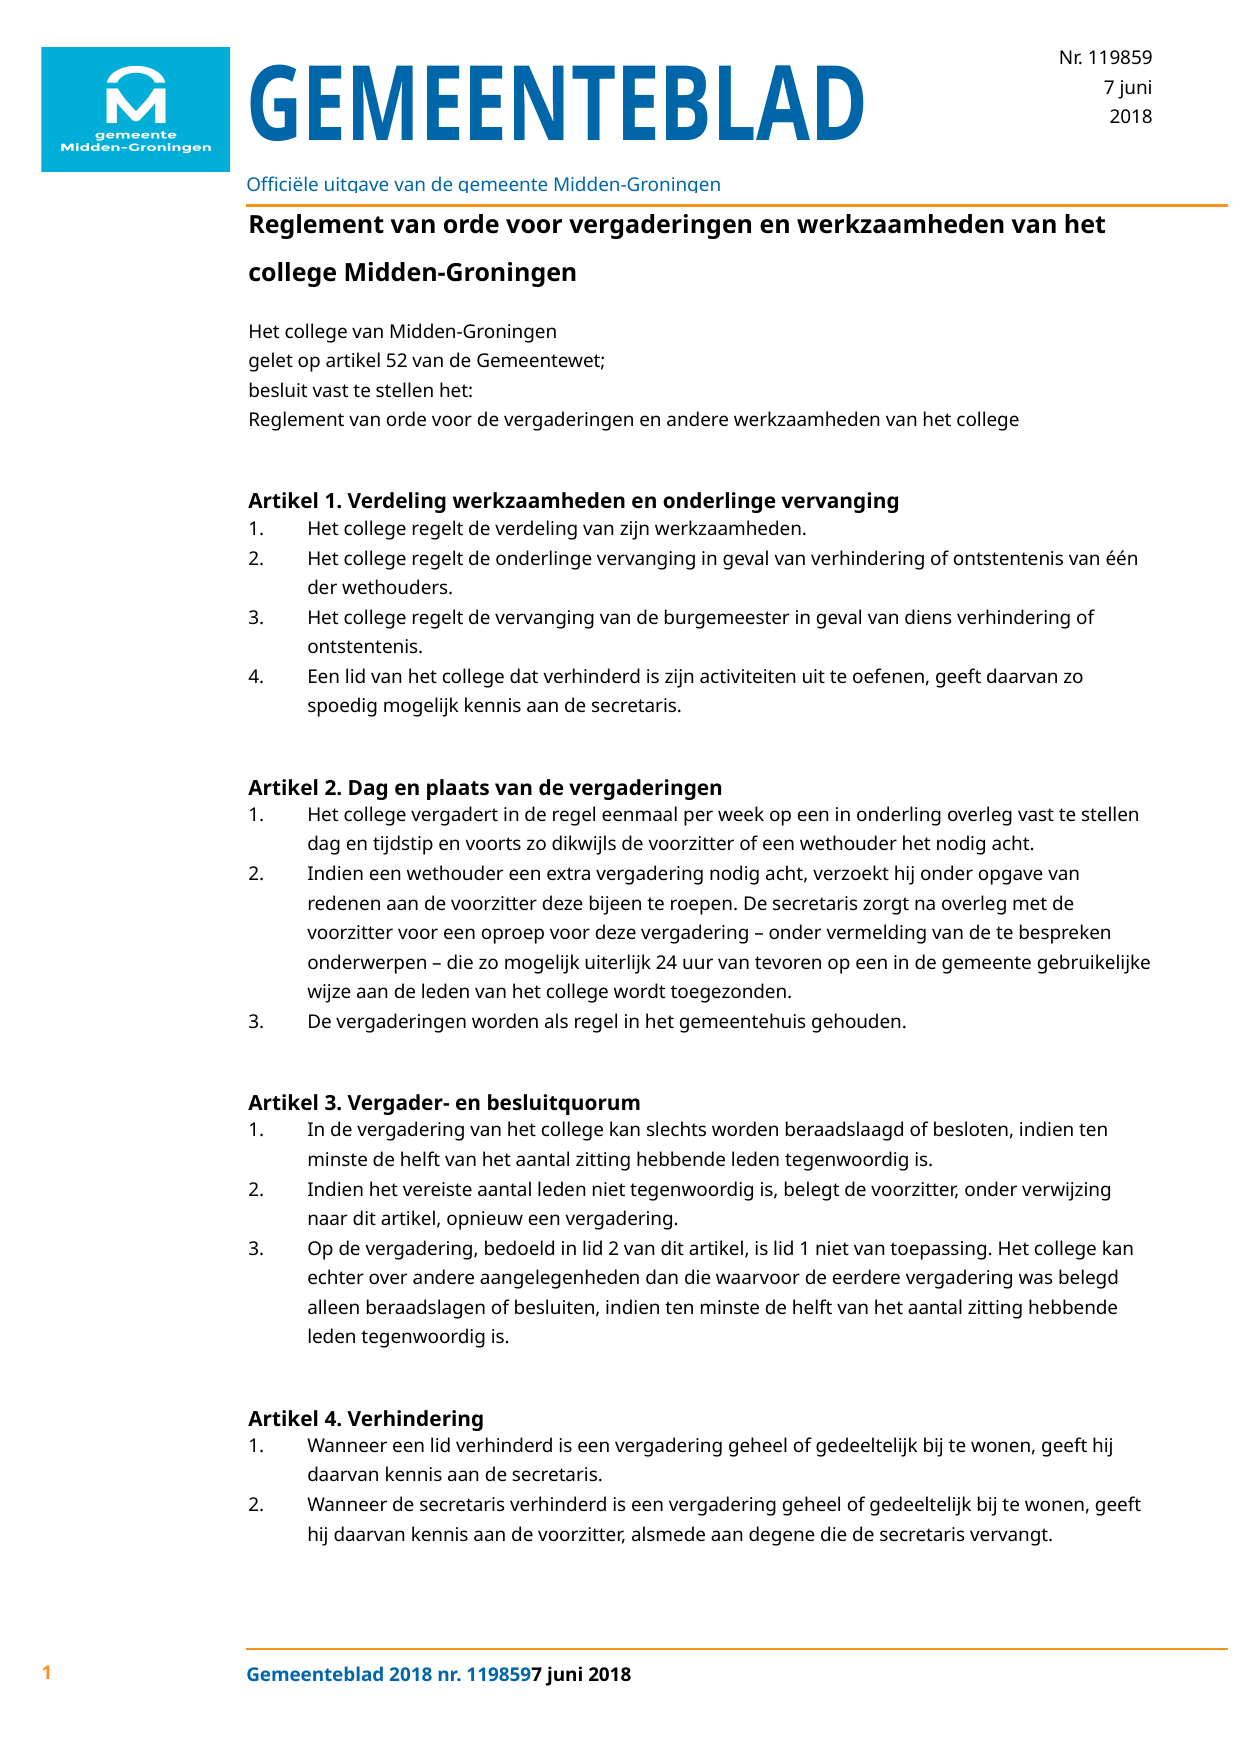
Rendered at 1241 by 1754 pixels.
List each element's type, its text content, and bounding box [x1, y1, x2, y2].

text Artikel 4. Verhindering [248, 1404, 1152, 1432]
text Reglement van orde voor vergaderingen en werkzaamheden van het college Midden-Groningen [248, 207, 1152, 288]
list Op de vergadering, bedoeld in lid 2 van dit artikel, is lid 1 niet van toepassing. Het college kan echter over andere aangelegenheden dan die waarvoor de eerdere vergadering was belegd alleen beraadslagen of besluiten, indien ten minste de helft van het aantal zitting hebbende leden tegenwoordig is. [248, 1235, 1152, 1349]
text besluit vast te stellen het: [248, 377, 1152, 403]
list Indien het vereiste aantal leden niet tegenwoordig is, belegt de voorzitter, onder verwijzing naar dit artikel, opnieuw een vergadering. [248, 1176, 1152, 1231]
text Artikel 2. Dag en plaats van de vergaderingen [248, 773, 1152, 801]
list Het college regelt de vervanging van de burgemeester in geval van diens verhindering of ontstentenis. [248, 604, 1152, 659]
list In de vergadering van het college kan slechts worden beraadslaagd of besloten, indien ten minste de helft van het aantal zitting hebbende leden tegenwoordig is. [248, 1117, 1152, 1172]
list Het college regelt de verdeling van zijn werkzaamheden. [248, 515, 1152, 541]
text Het college van Midden-Groningen [248, 318, 1152, 344]
picture [108, 66, 164, 82]
list Indien een wethouder een extra vergadering nodig acht, verzoekt hij onder opgave van redenen aan de voorzitter deze bijeen te roepen. De secretaris zorgt na overleg met de voorzitter voor een oproep voor deze vergadering – onder vermelding van de te bespreken onderwerpen – die zo mogelijk uiterlijk 24 uur van tevoren op een in de gemeente gebruikelijke wijze aan de leden van het college wordt toegezonden. [248, 860, 1152, 1004]
list De vergaderingen worden als regel in het gemeentehuis gehouden. [248, 1008, 1152, 1034]
picture [107, 89, 165, 122]
text gelet op artikel 52 van de Gemeentewet; [248, 347, 1152, 373]
list Het college vergadert in de regel eenmaal per week op een in onderling overleg vast te stellen dag en tijdstip en voorts zo dikwijls de voorzitter of een wethouder het nodig acht. [248, 801, 1152, 856]
text Artikel 3. Vergader- en besluitquorum [248, 1088, 1152, 1117]
list Wanneer een lid verhinderd is een vergadering geheel of gedeeltelijk bij te wonen, geeft hij daarvan kennis aan de secretaris. [248, 1432, 1152, 1487]
list Een lid van het college dat verhinderd is zijn activiteiten uit te oefenen, geeft daarvan zo spoedig mogelijk kennis aan de secretaris. [248, 663, 1152, 718]
text Reglement van orde voor de vergaderingen en andere werkzaamheden van het college [248, 407, 1152, 432]
picture [184, 146, 190, 153]
text Artikel 1. Verdeling werkzaamheden en onderlinge vervanging [248, 487, 1152, 515]
list Het college regelt de onderlinge vervanging in geval van verhindering of ontstentenis van één der wethouders. [248, 545, 1152, 600]
list Wanneer de secretaris verhinderd is een vergadering geheel of gedeeltelijk bij te wonen, geeft hij daarvan kennis aan de voorzitter, alsmede aan degene die de secretaris vervangt. [248, 1491, 1152, 1547]
